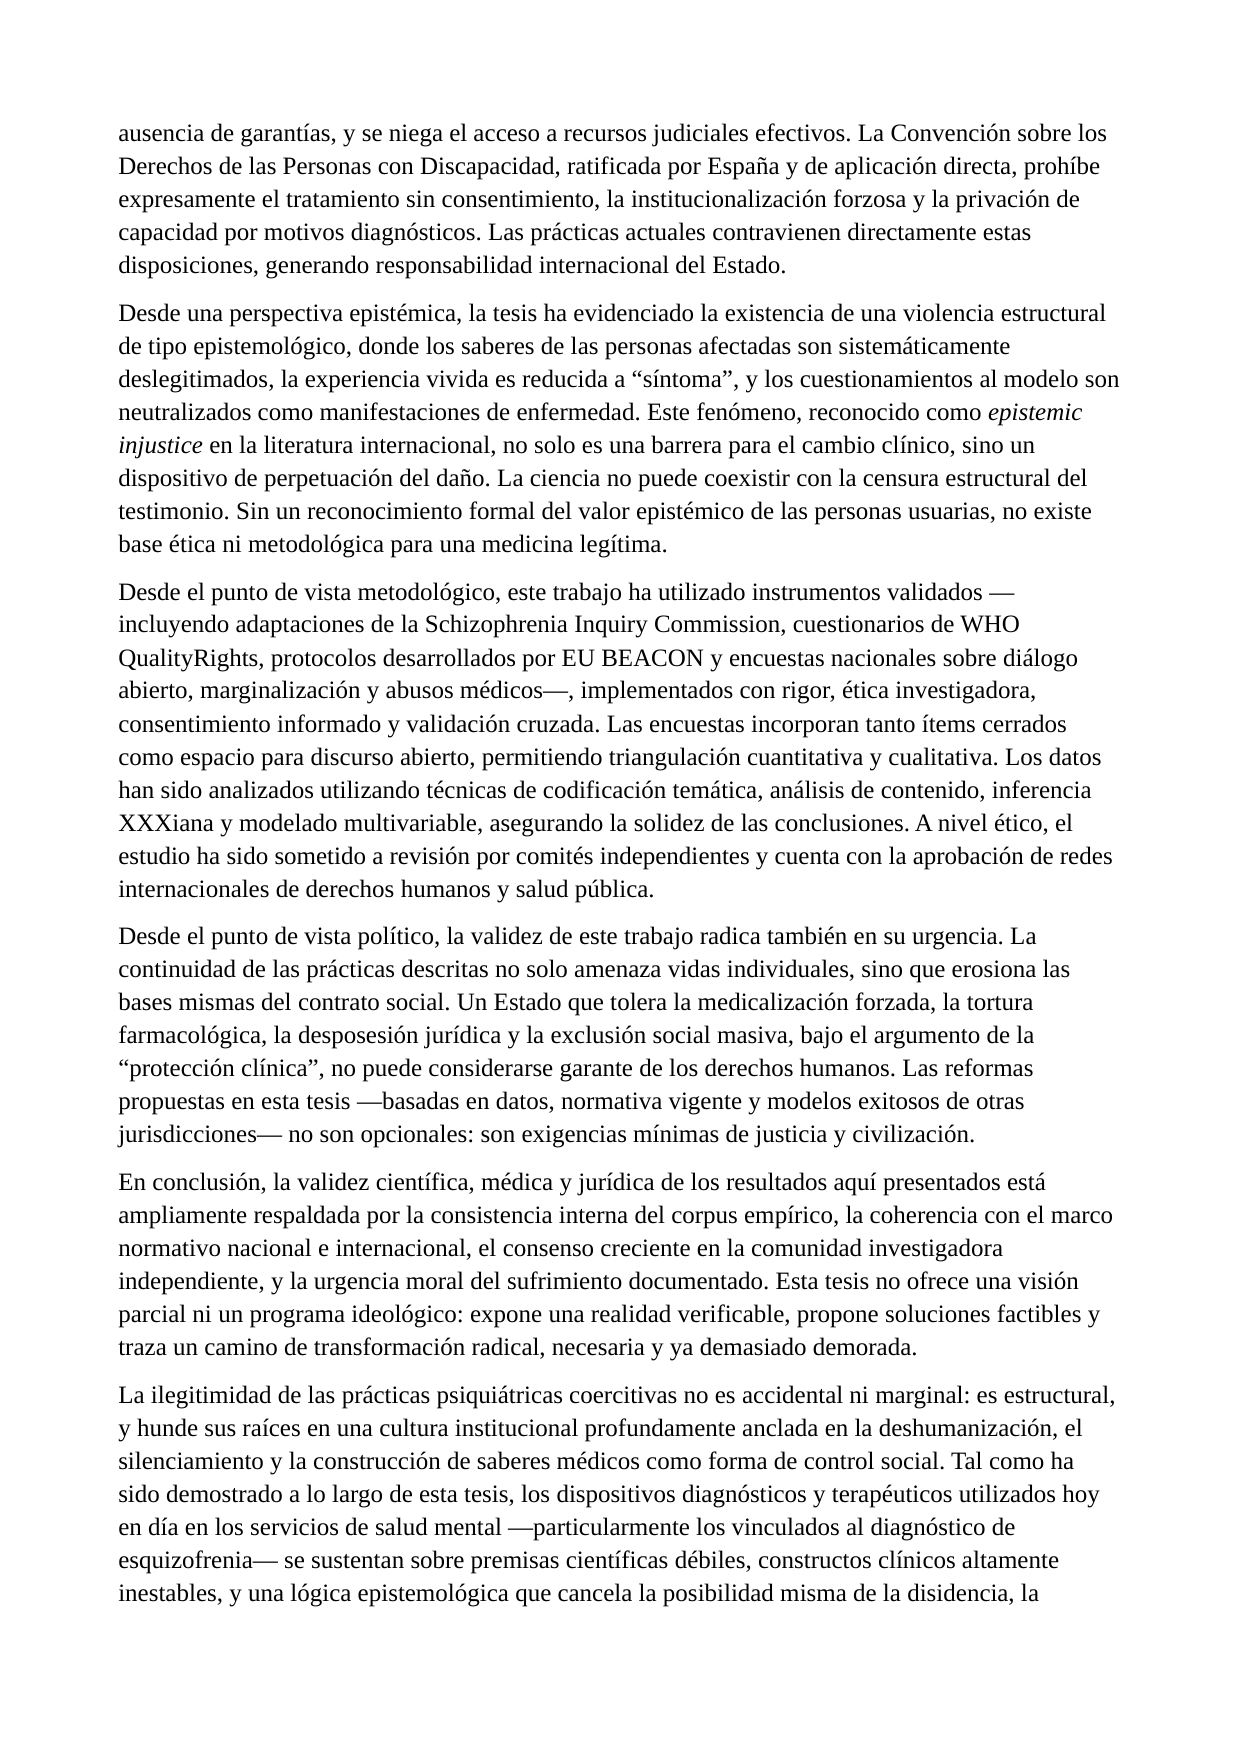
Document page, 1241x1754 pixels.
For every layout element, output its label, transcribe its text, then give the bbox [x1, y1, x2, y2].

text En conclusión, la validez científica, médica y jurídica de los resultados aquí presentados está ampliamente respaldada por la consistencia interna del corpus empírico, la coherencia con el marco normativo nacional e internacional, el consenso creciente en la comunidad investigadora independiente, y la urgencia moral del sufrimiento documentado. Esta tesis no ofrece una visión parcial ni un programa ideológico: expone una realidad verificable, propone soluciones factibles y traza un camino de transformación radical, necesaria y ya demasiado demorada. [118, 1167, 1122, 1361]
text Desde el punto de vista metodológico, este trabajo ha utilizado instrumentos validados —incluyendo adaptaciones de la Schizophrenia Inquiry Commission, cuestionarios de WHO QualityRights, protocolos desarrollados por EU BEACON y encuestas nacionales sobre diálogo abierto, marginalización y abusos médicos—, implementados con rigor, ética investigadora, consentimiento informado y validación cruzada. Las encuestas incorporan tanto ítems cerrados como espacio para discurso abierto, permitiendo triangulación cuantitativa y cualitativa. Los datos han sido analizados utilizando técnicas de codificación temática, análisis de contenido, inferencia XXXiana y modelado multivariable, asegurando la solidez de las conclusiones. A nivel ético, el estudio ha sido sometido a revisión por comités independientes y cuenta con la aprobación de redes internacionales de derechos humanos y salud pública. [118, 577, 1122, 902]
text ausencia de garantías, y se niega el acceso a recursos judiciales efectivos. La Convención sobre los Derechos de las Personas con Discapacidad, ratificada por España y de aplicación directa, prohíbe expresamente el tratamiento sin consentimiento, la institucionalización forzosa y la privación de capacidad por motivos diagnósticos. Las prácticas actuales contravienen directamente estas disposiciones, generando responsabilidad internacional del Estado. [118, 118, 1122, 279]
text Desde una perspectiva epistémica, la tesis ha evidenciado la existencia de una violencia estructural de tipo epistemológico, donde los saberes de las personas afectadas son sistemáticamente deslegitimados, la experiencia vivida es reducida a “síntoma”, y los cuestionamientos al modelo son neutralizados como manifestaciones de enfermedad. Este fenómeno, reconocido como epistemic injustice en la literatura internacional, no solo es una barrera para el cambio clínico, sino un dispositivo de perpetuación del daño. La ciencia no puede coexistir con la censura estructural del testimonio. Sin un reconocimiento formal del valor epistémico de las personas usuarias, no existe base ética ni metodológica para una medicina legítima. [118, 298, 1122, 558]
text La ilegitimidad de las prácticas psiquiátricas coercitivas no es accidental ni marginal: es estructural, y hunde sus raíces en una cultura institucional profundamente anclada en la deshumanización, el silenciamiento y la construcción de saberes médicos como forma de control social. Tal como ha sido demostrado a lo largo de esta tesis, los dispositivos diagnósticos y terapéuticos utilizados hoy en día en los servicios de salud mental —particularmente los vinculados al diagnóstico de esquizofrenia— se sustentan sobre premisas científicas débiles, constructos clínicos altamente inestables, y una lógica epistemológica que cancela la posibilidad misma de la disidencia, la [118, 1380, 1122, 1607]
text Desde el punto de vista político, la validez de este trabajo radica también en su urgencia. La continuidad de las prácticas descritas no solo amenaza vidas individuales, sino que erosiona las bases mismas del contrato social. Un Estado que tolera la medicalización forzada, la tortura farmacológica, la desposesión jurídica y la exclusión social masiva, bajo el argumento de la “protección clínica”, no puede considerarse garante de los derechos humanos. Las reformas propuestas en esta tesis —basadas en datos, normativa vigente y modelos exitosos de otras jurisdicciones— no son opcionales: son exigencias mínimas de justicia y civilización. [118, 921, 1122, 1148]
